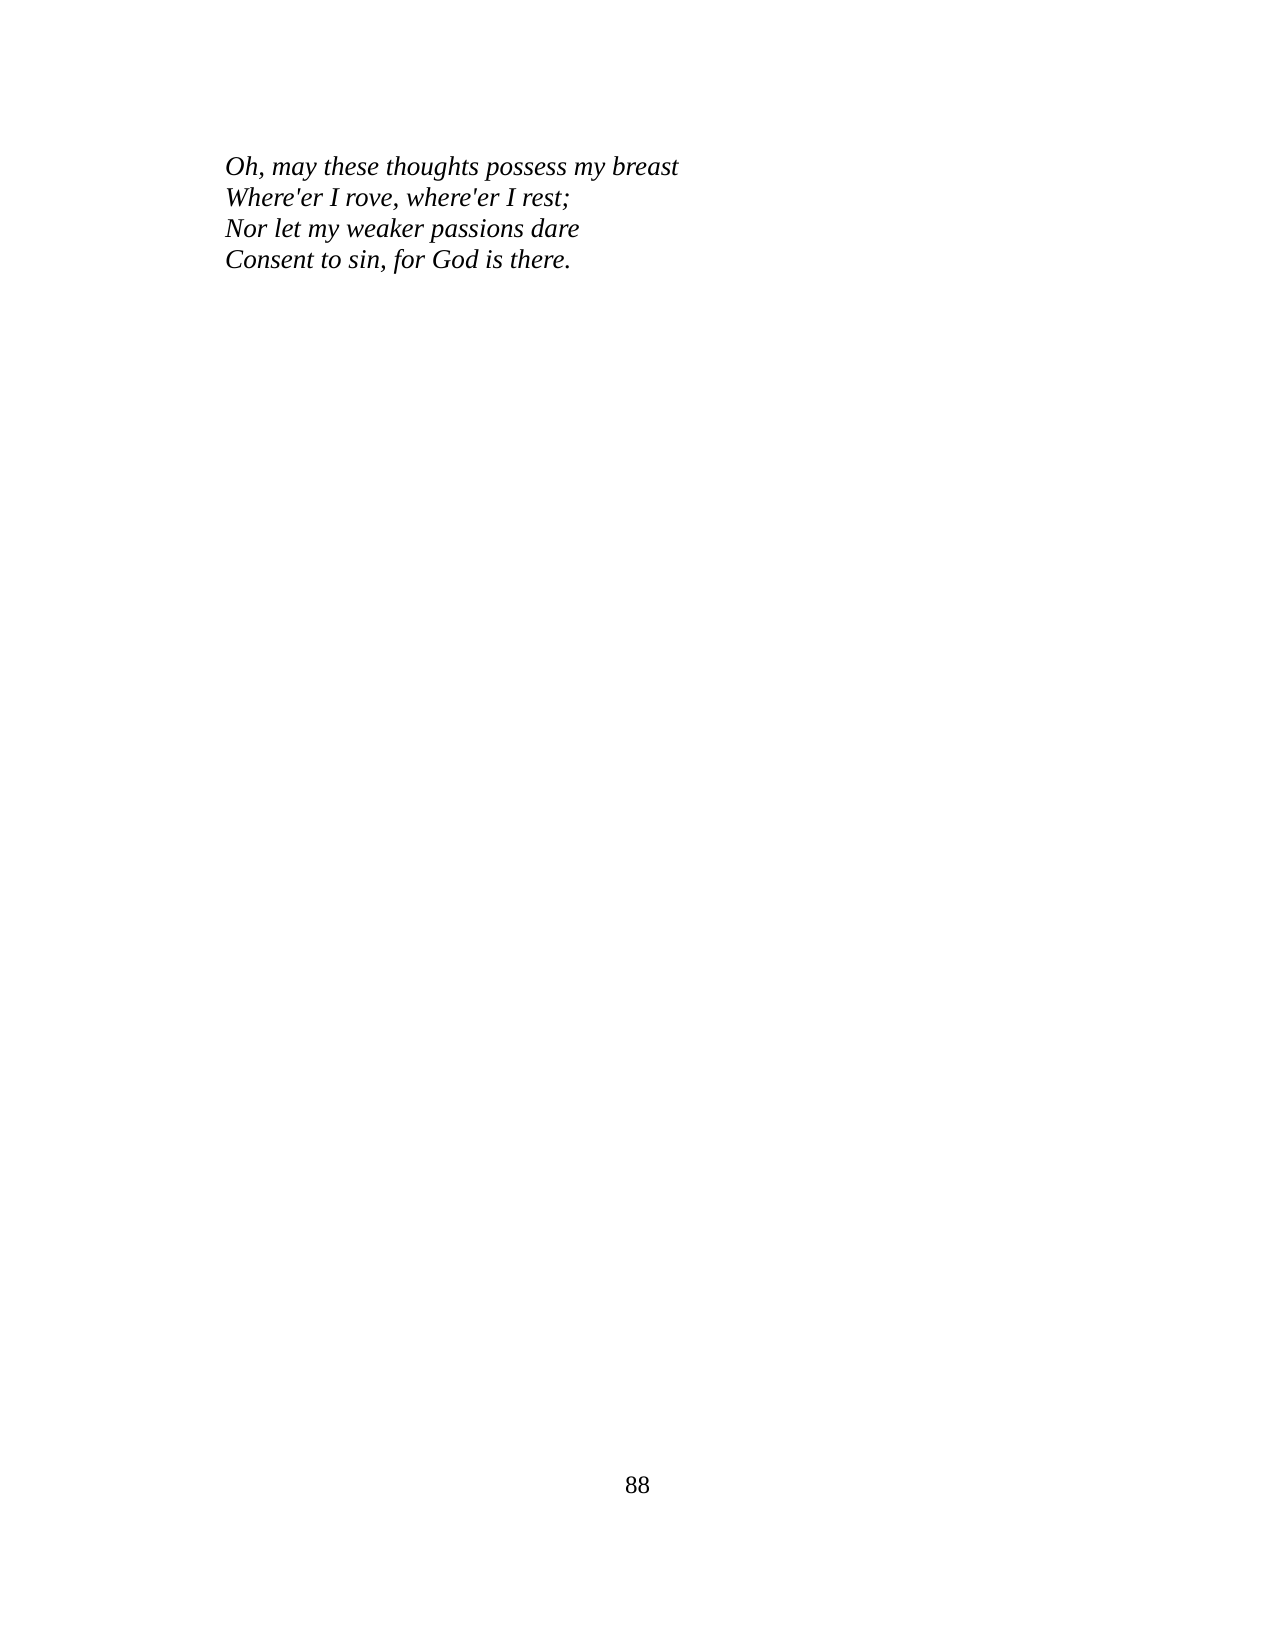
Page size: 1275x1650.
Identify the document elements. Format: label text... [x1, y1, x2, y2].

text Where'er I rove, where'er I rest; [225, 181, 1125, 212]
text Nor let my weaker passions dare [225, 212, 1125, 243]
text Oh, may these thoughts possess my breast [225, 150, 1125, 181]
text Consent to sin, for God is there. [225, 243, 1125, 274]
